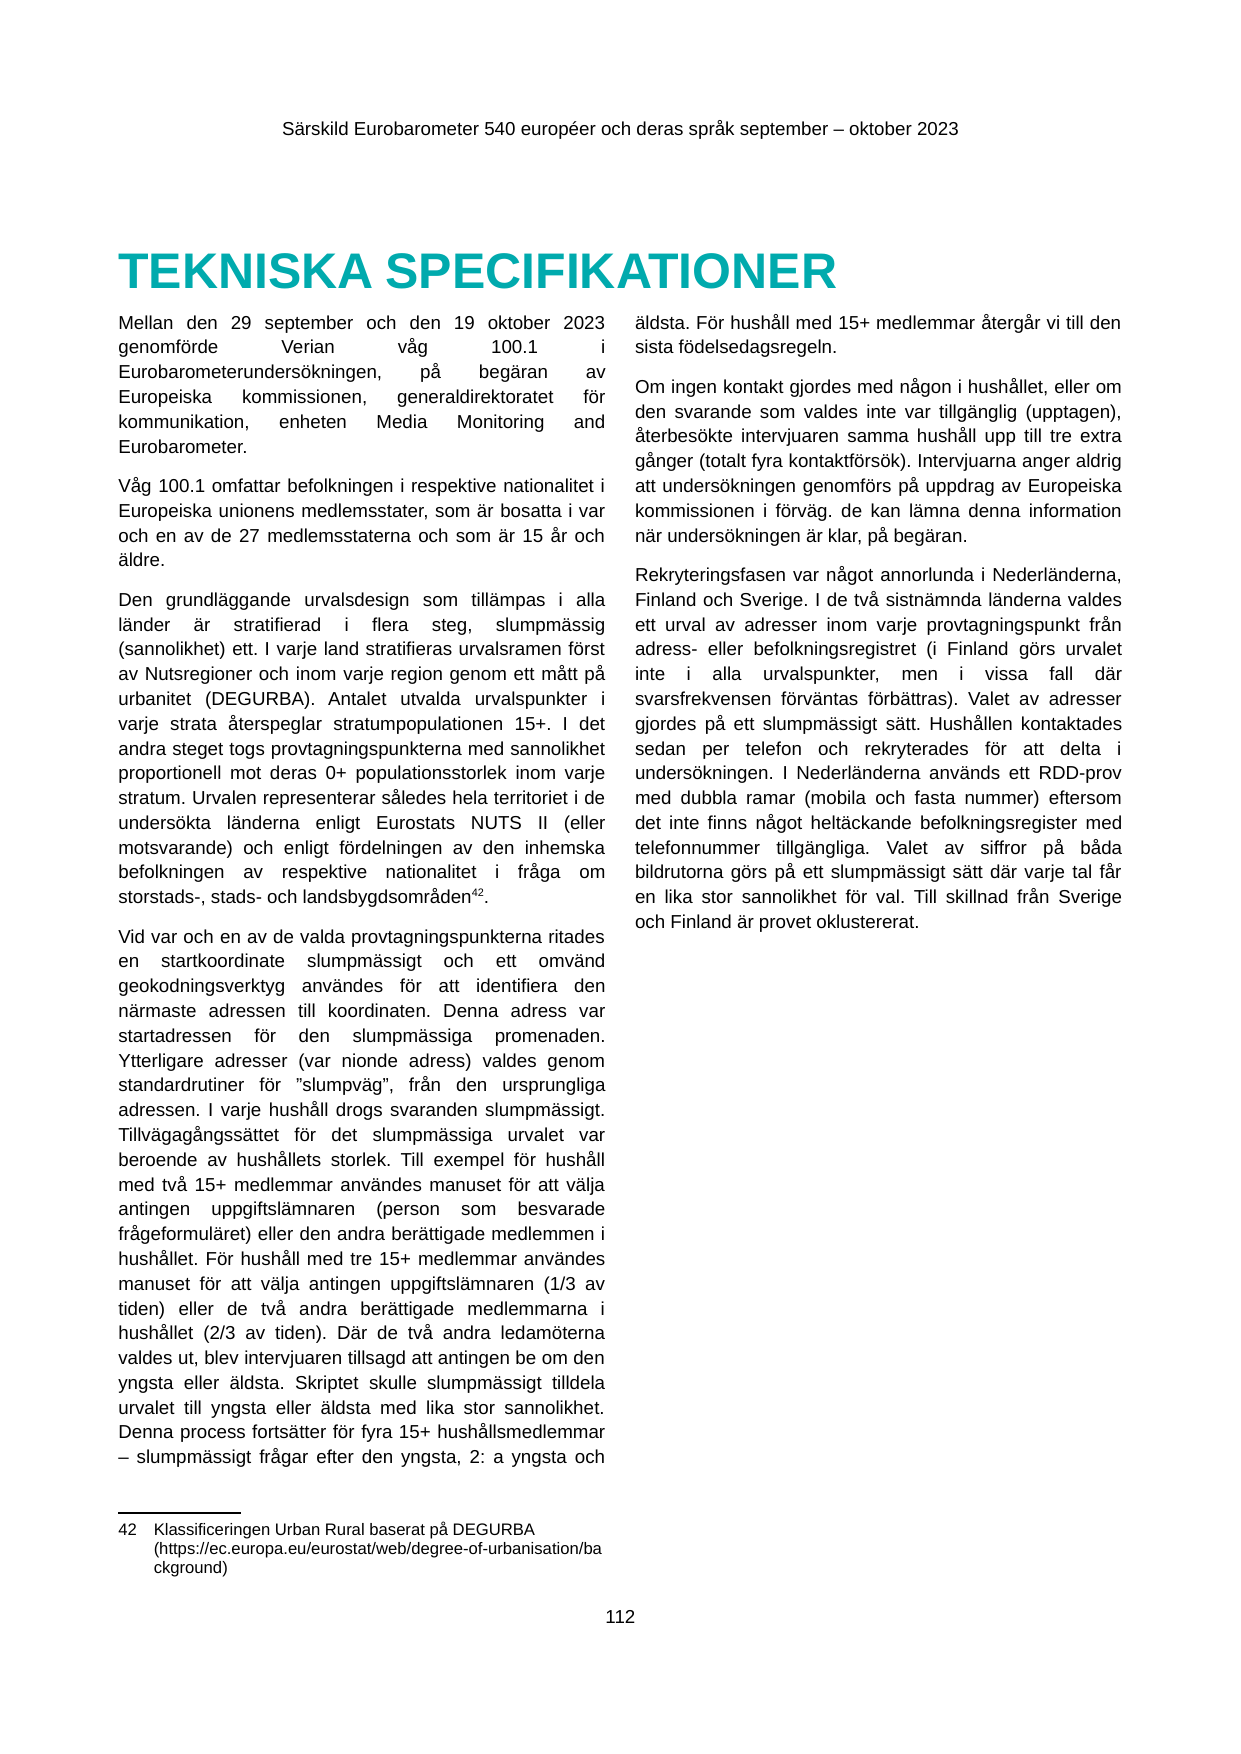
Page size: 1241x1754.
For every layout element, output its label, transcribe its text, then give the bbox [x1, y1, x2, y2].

text Rekryteringsfasen var något annorlunda i Nederländerna, Finland och Sverige. I de två sistnämnda länderna valdes ett urval av adresser inom varje provtagningspunkt från adress- eller befolkningsregistret (i Finland görs urvalet inte i alla urvalspunkter, men i vissa fall där svarsfrekvensen förväntas förbättras). Valet av adresser gjordes på ett slumpmässigt sätt. Hushållen kontaktades sedan per telefon och rekryterades för att delta i undersökningen. I Nederländerna används ett RDD-prov med dubbla ramar (mobila och fasta nummer) eftersom det inte finns något heltäckande befolkningsregister med telefonnummer tillgängliga. Valet av siffror på båda bildrutorna görs på ett slumpmässigt sätt där varje tal får en lika stor sannolikhet för val. Till skillnad från Sverige och Finland är provet oklustererat. [635, 564, 1122, 932]
text Den grundläggande urvalsdesign som tillämpas i alla länder är stratifierad i flera steg, slumpmässig (sannolikhet) ett. I varje land stratifieras urvalsramen först av Nutsregioner och inom varje region genom ett mått på urbanitet (DEGURBA). Antalet utvalda urvalspunkter i varje strata återspeglar stratumpopulationen 15+. I det andra steget togs provtagningspunkterna med sannolikhet proportionell mot deras 0+ populationsstorlek inom varje stratum. Urvalen representerar således hela territoriet i de undersökta länderna enligt Eurostats NUTS II (eller motsvarande) och enligt fördelningen av den inhemska befolkningen av respektive nationalitet i fråga om storstads-, stads- och landsbygdsområden. [118, 588, 605, 908]
text Om ingen kontakt gjordes med någon i hushållet, eller om den svarande som valdes inte var tillgänglig (upptagen), återbesökte intervjuaren samma hushåll upp till tre extra gånger (totalt fyra kontaktförsök). Intervjuarna anger aldrig att undersökningen genomförs på uppdrag av Europeiska kommissionen i förväg. de kan lämna denna information när undersökningen är klar, på begäran. [635, 376, 1122, 546]
text Mellan den 29 september och den 19 oktober 2023 genomförde Verian våg 100.1 i Eurobarometerundersökningen, på begäran av Europeiska kommissionen, generaldirektoratet för kommunikation, enheten Media Monitoring and Eurobarometer. [118, 311, 605, 457]
text Våg 100.1 omfattar befolkningen i respektive nationalitet i Europeiska unionens medlemsstater, som är bosatta i var och en av de 27 medlemsstaterna och som är 15 år och äldre. [118, 475, 605, 571]
text Klassificeringen Urban Rural baserat på DEGURBA (https://ec.europa.eu/eurostat/web/degree-of-urbanisation/background) [118, 1519, 605, 1577]
text Vid var och en av de valda provtagningspunkterna ritades en startkoordinate slumpmässigt och ett omvänd geokodningsverktyg användes för att identifiera den närmaste adressen till koordinaten. Denna adress var startadressen för den slumpmässiga promenaden. Ytterligare adresser (var nionde adress) valdes genom standardrutiner för ”slumpväg”, från den ursprungliga adressen. I varje hushåll drogs svaranden slumpmässigt. Tillvägagångssättet för det slumpmässiga urvalet var beroende av hushållets storlek. Till exempel för hushåll med två 15+ medlemmar användes manuset för att välja antingen uppgiftslämnaren (person som besvarade frågeformuläret) eller den andra berättigade medlemmen i hushållet. För hushåll med tre 15+ medlemmar användes manuset för att välja antingen uppgiftslämnaren (1/3 av tiden) eller de två andra berättigade medlemmarna i hushållet (2/3 av tiden). Där de två andra ledamöterna valdes ut, blev intervjuaren tillsagd att antingen be om den yngsta eller äldsta. Skriptet skulle slumpmässigt tilldela urvalet till yngsta eller äldsta med lika stor sannolikhet. Denna process fortsätter för fyra 15+ hushållsmedlemmar – slumpmässigt frågar efter den yngsta, 2: a yngsta och [118, 925, 605, 1468]
subtitle TEKNISKA SPECIFIKATIONER [118, 241, 1122, 299]
text äldsta. För hushåll med 15+ medlemmar återgår vi till den sista födelsedagsregeln. [635, 311, 1122, 358]
